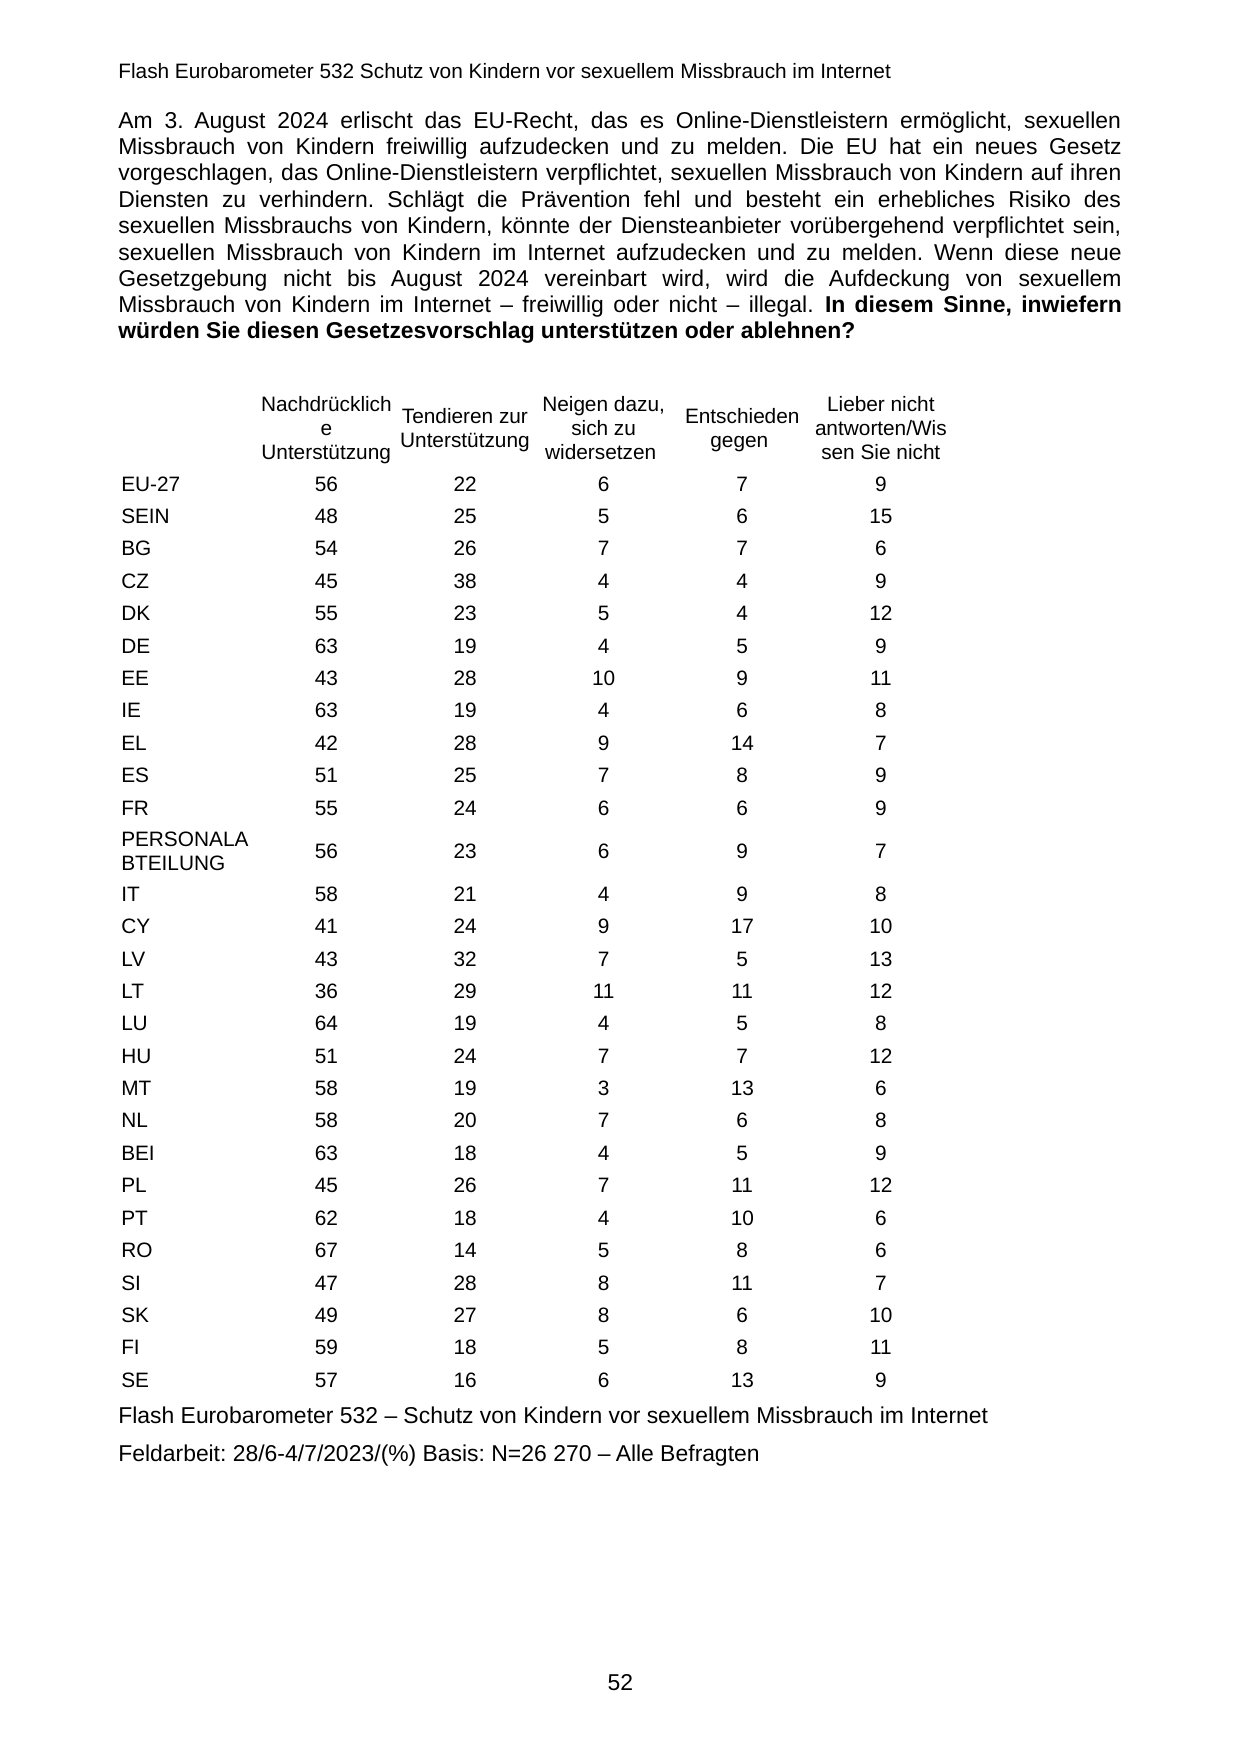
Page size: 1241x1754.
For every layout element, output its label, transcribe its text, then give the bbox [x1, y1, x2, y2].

table_cell 4 [534, 1201, 673, 1234]
table_cell 57 [257, 1363, 395, 1396]
table_cell 7 [811, 726, 950, 759]
table_cell 4 [534, 629, 673, 662]
table_cell 16 [395, 1363, 534, 1396]
table_cell 6 [673, 500, 811, 532]
table_cell 54 [257, 532, 395, 564]
table_cell 56 [257, 824, 395, 877]
table_cell RO [118, 1234, 257, 1266]
table_cell 51 [257, 1039, 395, 1072]
table_cell FI [118, 1331, 257, 1363]
table_header Nachdrückliche Unterstützung [257, 388, 395, 467]
table_cell 28 [395, 726, 534, 759]
table_cell 48 [257, 500, 395, 532]
table_cell 6 [811, 1201, 950, 1234]
table_cell 24 [395, 910, 534, 942]
table_cell 10 [534, 662, 673, 694]
table_cell 5 [534, 1331, 673, 1363]
table_cell 43 [257, 662, 395, 694]
table_cell 6 [534, 1363, 673, 1396]
table_cell 9 [811, 629, 950, 662]
table_cell 6 [673, 791, 811, 824]
table_cell 63 [257, 629, 395, 662]
table_cell 12 [811, 975, 950, 1007]
table_cell 4 [534, 878, 673, 910]
table_cell LT [118, 975, 257, 1007]
table_cell 12 [811, 1039, 950, 1072]
table_header Entschieden gegen [673, 388, 811, 467]
table_cell 43 [257, 942, 395, 974]
table_cell 38 [395, 565, 534, 597]
table_cell 36 [257, 975, 395, 1007]
table_cell 20 [395, 1104, 534, 1137]
table_cell 13 [673, 1072, 811, 1104]
table_cell 25 [395, 759, 534, 791]
table_cell 9 [534, 726, 673, 759]
table_cell 7 [811, 1266, 950, 1298]
table_cell 10 [673, 1201, 811, 1234]
text Flash Eurobarometer 532 – Schutz von Kindern vor sexuellem Missbrauch im Internet [118, 1402, 1122, 1428]
table_cell 22 [395, 467, 534, 500]
table_cell 27 [395, 1299, 534, 1331]
table_cell 7 [673, 532, 811, 564]
table_cell 5 [673, 1137, 811, 1169]
table_cell 49 [257, 1299, 395, 1331]
table_cell 9 [811, 1137, 950, 1169]
table_cell SK [118, 1299, 257, 1331]
table_cell 21 [395, 878, 534, 910]
table_cell 25 [395, 500, 534, 532]
table_cell 5 [534, 1234, 673, 1266]
table_cell 23 [395, 597, 534, 629]
table_cell 11 [673, 1266, 811, 1298]
table_cell 19 [395, 1007, 534, 1039]
table_cell 6 [811, 532, 950, 564]
table_cell 11 [811, 1331, 950, 1363]
table_cell 17 [673, 910, 811, 942]
table_cell 63 [257, 694, 395, 726]
table_cell 6 [673, 1104, 811, 1137]
table_cell EE [118, 662, 257, 694]
table_cell 15 [811, 500, 950, 532]
table_cell 10 [811, 910, 950, 942]
table_header Tendieren zur Unterstützung [395, 388, 534, 467]
table_cell 13 [673, 1363, 811, 1396]
table_cell DE [118, 629, 257, 662]
table_cell 11 [673, 1169, 811, 1201]
table_cell 26 [395, 532, 534, 564]
table_cell 6 [673, 1299, 811, 1331]
table_cell 13 [811, 942, 950, 974]
table_header [118, 388, 257, 467]
table_cell BG [118, 532, 257, 564]
table_cell 24 [395, 1039, 534, 1072]
table_cell 6 [811, 1072, 950, 1104]
table_cell DK [118, 597, 257, 629]
table_cell SEIN [118, 500, 257, 532]
table_cell 6 [534, 791, 673, 824]
table_cell 9 [811, 565, 950, 597]
table_cell 55 [257, 597, 395, 629]
table_cell 5 [673, 942, 811, 974]
table_cell BEI [118, 1137, 257, 1169]
table_cell 58 [257, 1104, 395, 1137]
table_cell 7 [534, 1169, 673, 1201]
table_cell MT [118, 1072, 257, 1104]
table_cell 8 [811, 694, 950, 726]
table_cell EU-27 [118, 467, 257, 500]
table_cell 5 [534, 500, 673, 532]
table_cell FR [118, 791, 257, 824]
table_cell 7 [673, 467, 811, 500]
table_cell 42 [257, 726, 395, 759]
table_cell NL [118, 1104, 257, 1137]
table_cell 4 [673, 565, 811, 597]
table_cell 45 [257, 1169, 395, 1201]
table_cell IT [118, 878, 257, 910]
table_cell 14 [395, 1234, 534, 1266]
table_cell CY [118, 910, 257, 942]
table_cell 8 [811, 878, 950, 910]
table_cell 7 [534, 1039, 673, 1072]
table_cell 23 [395, 824, 534, 877]
table_cell PERSONALABTEILUNG [118, 824, 257, 877]
table_cell 9 [811, 1363, 950, 1396]
table_cell 55 [257, 791, 395, 824]
table_cell 5 [534, 597, 673, 629]
table_cell IE [118, 694, 257, 726]
table_cell 45 [257, 565, 395, 597]
table_cell 32 [395, 942, 534, 974]
table_cell 67 [257, 1234, 395, 1266]
table_cell 58 [257, 878, 395, 910]
table_cell 3 [534, 1072, 673, 1104]
table_cell 8 [811, 1007, 950, 1039]
text Feldarbeit: 28/6-4/7/2023/(%) Basis: N=26 270 – Alle Befragten [118, 1440, 1122, 1466]
table_cell 12 [811, 1169, 950, 1201]
table_cell 4 [673, 597, 811, 629]
table_cell 58 [257, 1072, 395, 1104]
table_cell 47 [257, 1266, 395, 1298]
table_cell 14 [673, 726, 811, 759]
table_cell 9 [673, 824, 811, 877]
table_cell 6 [673, 694, 811, 726]
table_header Lieber nicht antworten/Wissen Sie nicht [811, 388, 950, 467]
table_cell PL [118, 1169, 257, 1201]
table_cell 28 [395, 1266, 534, 1298]
table_cell 19 [395, 1072, 534, 1104]
table_cell 4 [534, 565, 673, 597]
table_cell EL [118, 726, 257, 759]
table_cell 10 [811, 1299, 950, 1331]
table_cell 8 [673, 759, 811, 791]
table_cell 56 [257, 467, 395, 500]
table_cell 11 [673, 975, 811, 1007]
table_cell ES [118, 759, 257, 791]
table_cell 5 [673, 1007, 811, 1039]
table_header Neigen dazu, sich zu widersetzen [534, 388, 673, 467]
table_cell 64 [257, 1007, 395, 1039]
table_cell 7 [534, 1104, 673, 1137]
table_cell 19 [395, 629, 534, 662]
table_cell 19 [395, 694, 534, 726]
table_cell 4 [534, 694, 673, 726]
table_cell 12 [811, 597, 950, 629]
table_cell 59 [257, 1331, 395, 1363]
table_cell 8 [811, 1104, 950, 1137]
table_cell 8 [673, 1234, 811, 1266]
table_cell 18 [395, 1137, 534, 1169]
table_cell 9 [811, 791, 950, 824]
table_cell 7 [534, 942, 673, 974]
table_cell 8 [534, 1299, 673, 1331]
table_cell CZ [118, 565, 257, 597]
table_cell 9 [673, 878, 811, 910]
table_cell LV [118, 942, 257, 974]
table_cell HU [118, 1039, 257, 1072]
table_cell SE [118, 1363, 257, 1396]
table_cell 9 [673, 662, 811, 694]
table_cell SI [118, 1266, 257, 1298]
table_cell 4 [534, 1137, 673, 1169]
table_cell 18 [395, 1201, 534, 1234]
table_cell 63 [257, 1137, 395, 1169]
table_cell LU [118, 1007, 257, 1039]
table_cell 51 [257, 759, 395, 791]
table_cell 11 [811, 662, 950, 694]
table_cell 9 [811, 759, 950, 791]
table_cell 41 [257, 910, 395, 942]
table_cell 24 [395, 791, 534, 824]
table_cell 9 [811, 467, 950, 500]
table_cell PT [118, 1201, 257, 1234]
text Am 3. August 2024 erlischt das EU-Recht, das es Online-Dienstleistern ermöglicht, sexuellen Missbrauch von Kindern freiwillig aufzudecken und zu melden. Die EU hat ein neues Gesetz vorgeschlagen, das Online-Dienstleistern verpflichtet, sexuellen Missbrauch von Kindern auf ihren Diensten zu verhindern. Schlägt die Prävention fehl und besteht ein erhebliches Risiko des sexuellen Missbrauchs von Kindern, könnte der Diensteanbieter vorübergehend verpflichtet sein, sexuellen Missbrauch von Kindern im Internet aufzudecken und zu melden. Wenn diese neue Gesetzgebung nicht bis August 2024 vereinbart wird, wird die Aufdeckung von sexuellem Missbrauch von Kindern im Internet – freiwillig oder nicht – illegal. In diesem Sinne, inwiefern würden Sie diesen Gesetzesvorschlag unterstützen oder ablehnen? [118, 107, 1122, 344]
table_cell 26 [395, 1169, 534, 1201]
table_cell 7 [534, 532, 673, 564]
table_cell 5 [673, 629, 811, 662]
table_cell 4 [534, 1007, 673, 1039]
table_cell 29 [395, 975, 534, 1007]
table_cell 8 [534, 1266, 673, 1298]
table_cell 6 [811, 1234, 950, 1266]
table_cell 62 [257, 1201, 395, 1234]
table_cell 7 [534, 759, 673, 791]
table_cell 6 [534, 467, 673, 500]
table_cell 8 [673, 1331, 811, 1363]
table_cell 7 [673, 1039, 811, 1072]
table_cell 7 [811, 824, 950, 877]
table_cell 9 [534, 910, 673, 942]
table_cell 28 [395, 662, 534, 694]
table_cell 6 [534, 824, 673, 877]
table_cell 18 [395, 1331, 534, 1363]
table_cell 11 [534, 975, 673, 1007]
